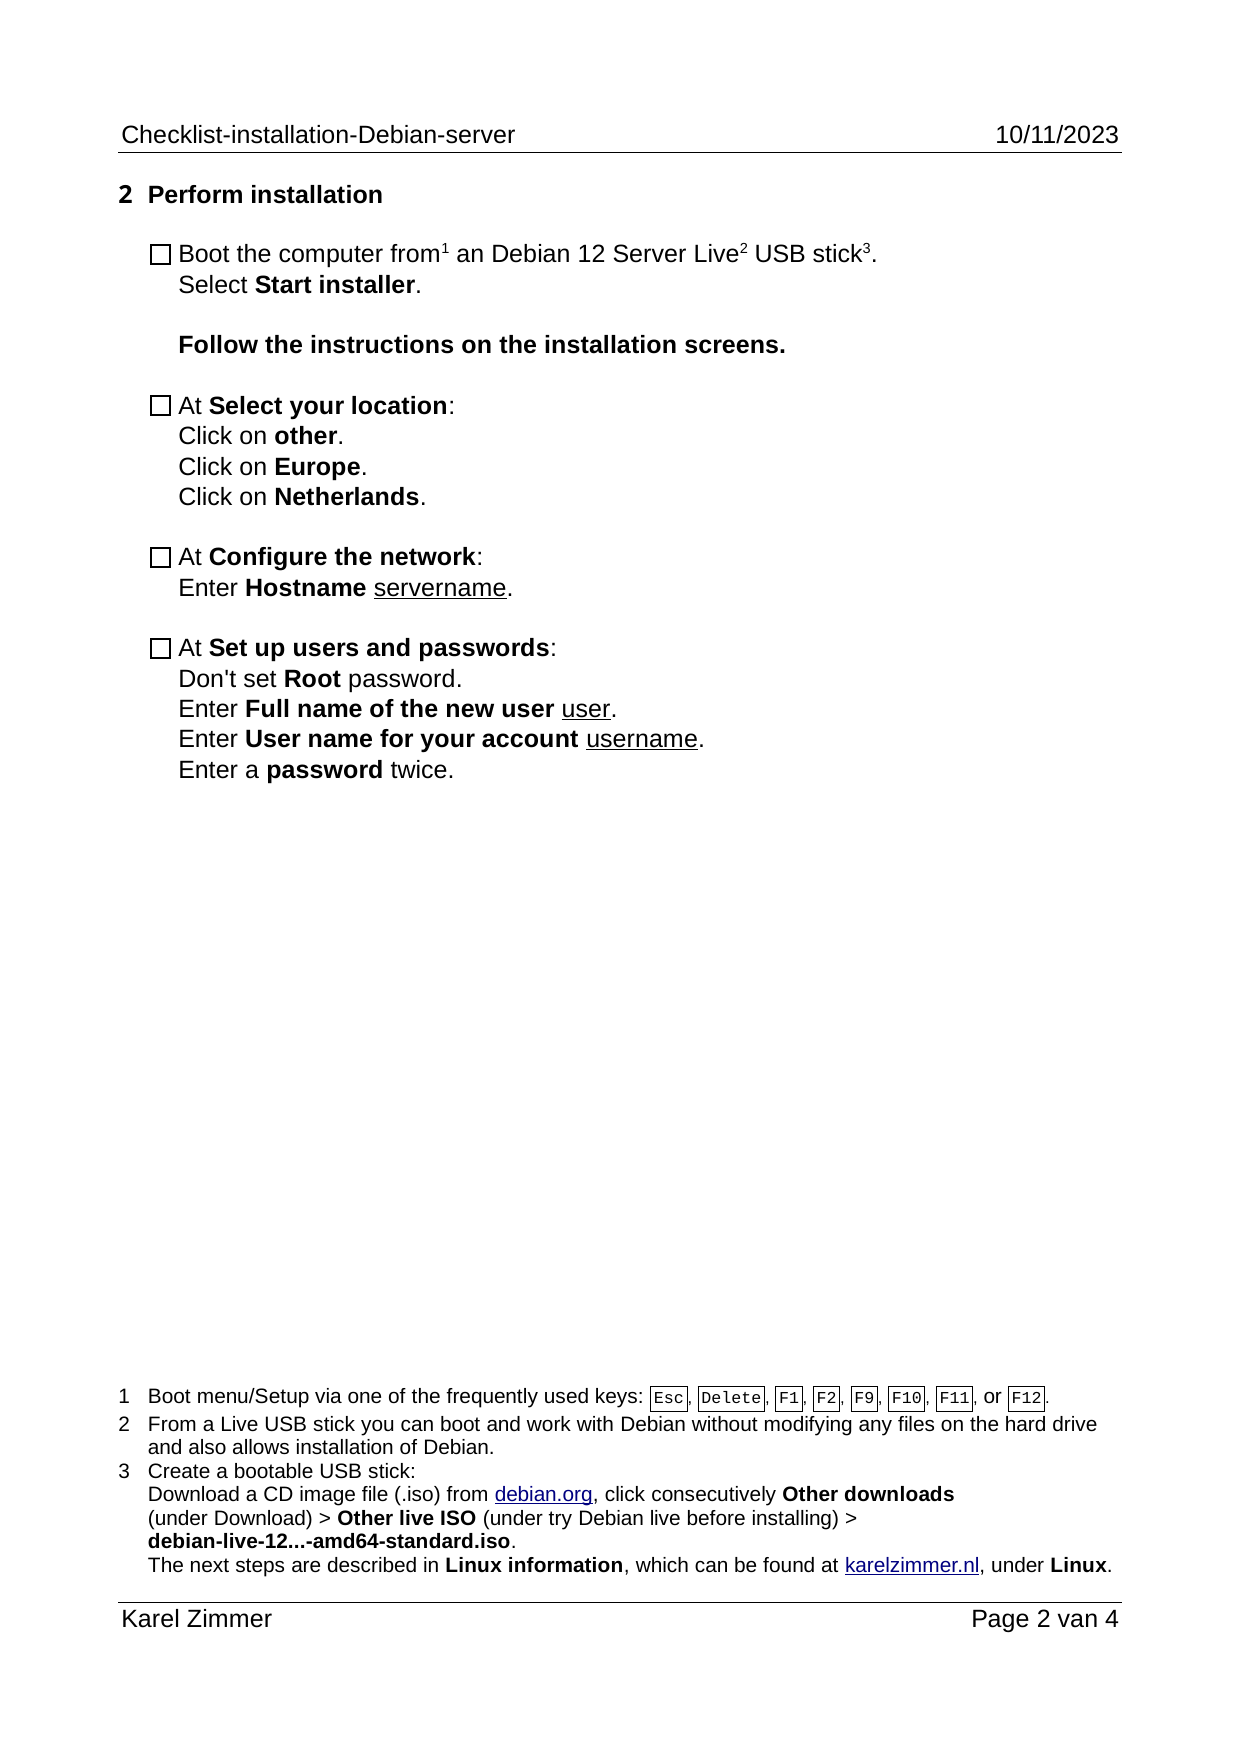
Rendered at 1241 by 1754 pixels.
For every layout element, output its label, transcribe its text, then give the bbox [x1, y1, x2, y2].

table_cell [142, 694, 177, 724]
table_cell Select Start installer. [177, 269, 1122, 300]
table_cell Enter a password twice. [177, 754, 1122, 785]
table_cell [124, 633, 142, 663]
table_cell [124, 451, 142, 482]
table_cell [177, 512, 1122, 542]
table_cell Enter User name for your account USERname. [177, 724, 1122, 754]
table_cell At Configure the network: [177, 542, 1122, 572]
table_cell [142, 360, 177, 391]
table_cell [142, 754, 177, 785]
table_cell Click on Europe. [177, 451, 1122, 482]
table_cell At Set up users and passwords: [177, 633, 1122, 663]
table_cell [124, 724, 142, 754]
table_header [142, 239, 177, 269]
table_cell [142, 542, 177, 572]
table_cell [142, 724, 177, 754]
table_cell [124, 330, 142, 360]
table_cell [142, 269, 177, 300]
table_cell [124, 542, 142, 572]
table_cell Enter Hostname servername. [177, 573, 1122, 603]
table_cell [124, 754, 142, 785]
table_cell [177, 603, 1122, 633]
table_cell [124, 300, 142, 330]
table_cell [142, 664, 177, 694]
table_cell [124, 421, 142, 451]
table_cell [124, 360, 142, 391]
table_cell [124, 269, 142, 300]
table_cell [124, 573, 142, 603]
table_cell [177, 300, 1122, 330]
table_cell [124, 512, 142, 542]
table_cell [124, 391, 142, 421]
table_cell [142, 482, 177, 512]
table_cell [142, 421, 177, 451]
table_cell At Select your location: [177, 391, 1122, 421]
table_header Boot the computer from an Debian 12 Server Live USB stick. [177, 239, 1122, 269]
table_cell [124, 482, 142, 512]
table_cell Enter Full name of the new user USER. [177, 694, 1122, 724]
table_cell Don't set Root password. [177, 664, 1122, 694]
table_cell [142, 451, 177, 482]
table_cell Follow the instructions on the installation screens. [177, 330, 1122, 360]
table_cell Click on Netherlands. [177, 482, 1122, 512]
table_cell Click on other. [177, 421, 1122, 451]
table_cell [142, 573, 177, 603]
table_cell [124, 603, 142, 633]
table_cell [142, 391, 177, 421]
table_cell [142, 330, 177, 360]
table_cell [142, 603, 177, 633]
table_cell [124, 664, 142, 694]
table_cell [142, 300, 177, 330]
table_cell [142, 512, 177, 542]
table_cell [142, 633, 177, 663]
table_cell [177, 360, 1122, 391]
list Perform installation [118, 177, 1122, 211]
table_cell [124, 694, 142, 724]
table_header [124, 239, 142, 269]
